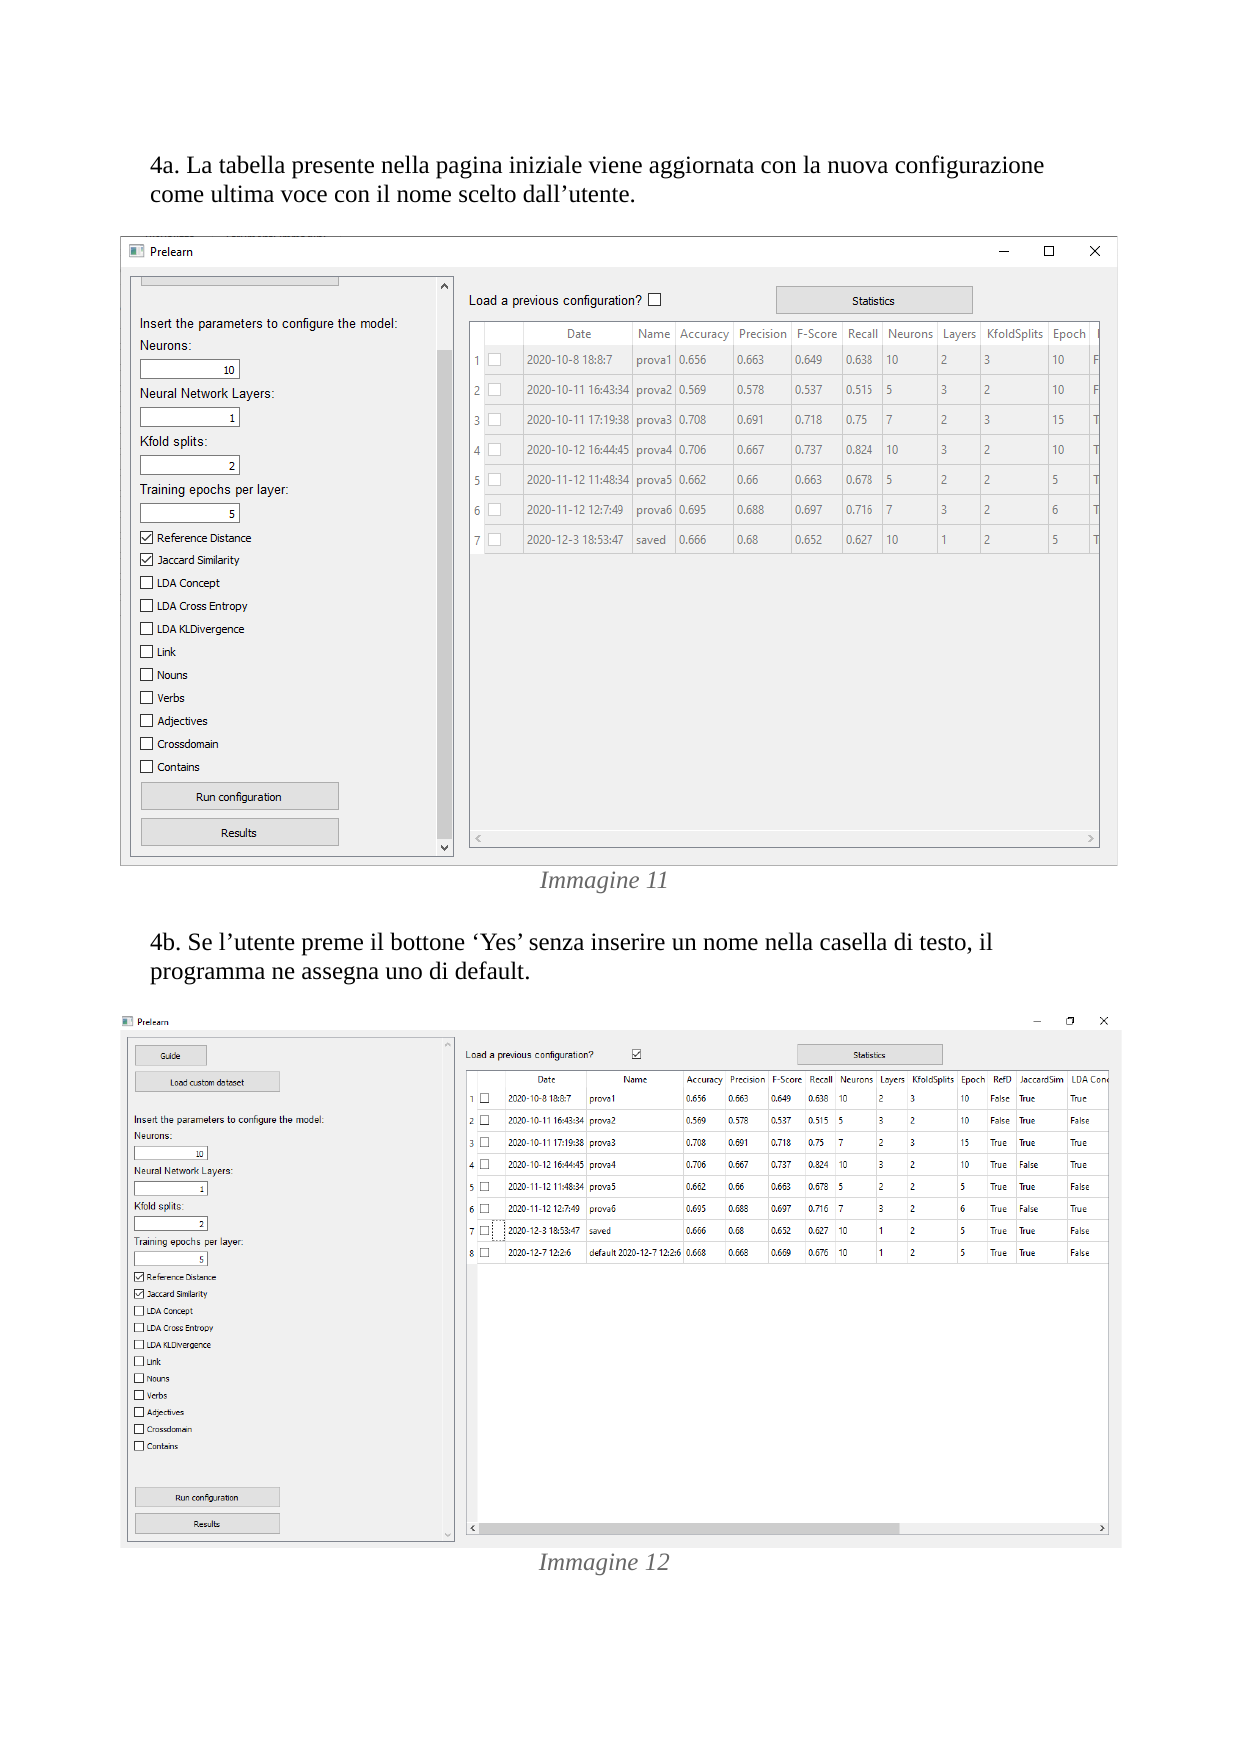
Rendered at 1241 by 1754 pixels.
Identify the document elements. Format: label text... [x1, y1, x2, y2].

text 4a. La tabella presente nella pagina iniziale viene aggiornata con la nuova configurazione come ultima voce con il nome scelto dall’utente. [150, 150, 1090, 207]
text 4b. Se l’utente preme il bottone ‘Yes’ senza inserire un nome nella casella di testo, il programma ne assegna uno di default. [150, 927, 1090, 985]
text Immagine 12 [120, 1548, 1090, 1576]
picture [120, 236, 1118, 866]
picture [120, 1013, 1122, 1548]
text Immagine 11 [120, 866, 1090, 894]
